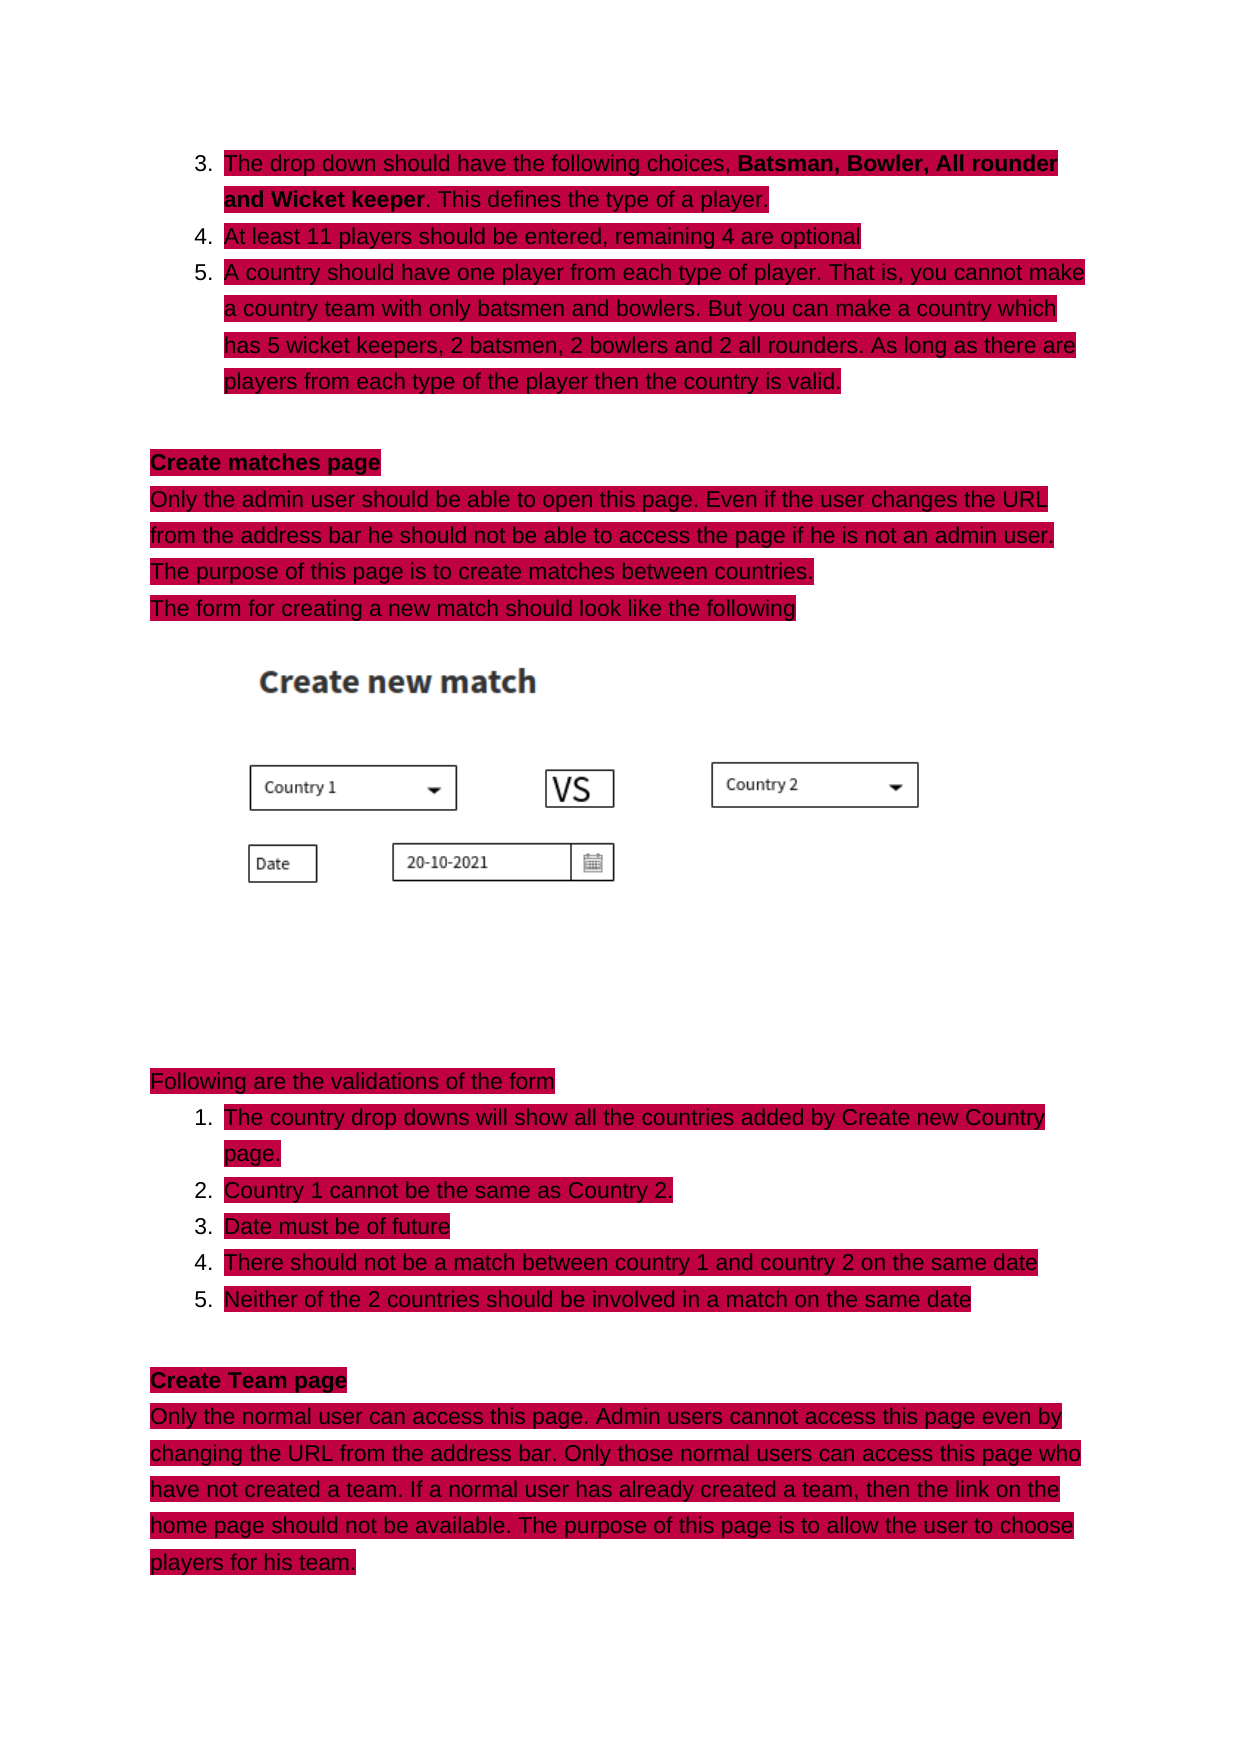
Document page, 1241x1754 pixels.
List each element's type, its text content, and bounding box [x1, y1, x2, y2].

list At least 11 players should be entered, remaining 4 are optional [194, 223, 1090, 249]
text The form for creating a new match should look like the following [150, 595, 1090, 621]
text Create Team page [150, 1367, 1090, 1393]
list A country should have one player from each type of player. That is, you cannot make a country team with only batsmen and bowlers. But you can make a country which has 5 wicket keepers, 2 batsmen, 2 bowlers and 2 all rounders. As long as there are players from each type of the player then the country is valid. [194, 259, 1090, 394]
list The drop down should have the following choices, Batsman, Bowler, All rounder and Wicket keeper. This defines the type of a player. [194, 150, 1090, 213]
text Only the normal user can access this page. Admin users cannot access this page even by changing the URL from the address bar. Only those normal users can access this page who have not created a team. If a normal user has already created a team, then the link on the home page should not be available. The purpose of this page is to allow the user to choose players for his team. [150, 1403, 1090, 1575]
list Neither of the 2 countries should be involved in a match on the same date [194, 1286, 1090, 1312]
list The country drop downs will show all the countries added by Create new Country page. [194, 1104, 1090, 1167]
list Country 1 cannot be the same as Country 2. [194, 1177, 1090, 1203]
text The purpose of this page is to create matches between countries. [150, 558, 1090, 585]
text Only the admin user should be able to open this page. Even if the user changes the URL from the address bar he should not be able to access the page if he is not an admin user. [150, 486, 1090, 548]
text Following are the validations of the form [150, 1068, 1090, 1094]
text Create matches page [150, 449, 1090, 476]
list There should not be a match between country 1 and country 2 on the same date [194, 1249, 1090, 1276]
list Date must be of future [194, 1213, 1090, 1239]
picture [150, 631, 1091, 1058]
